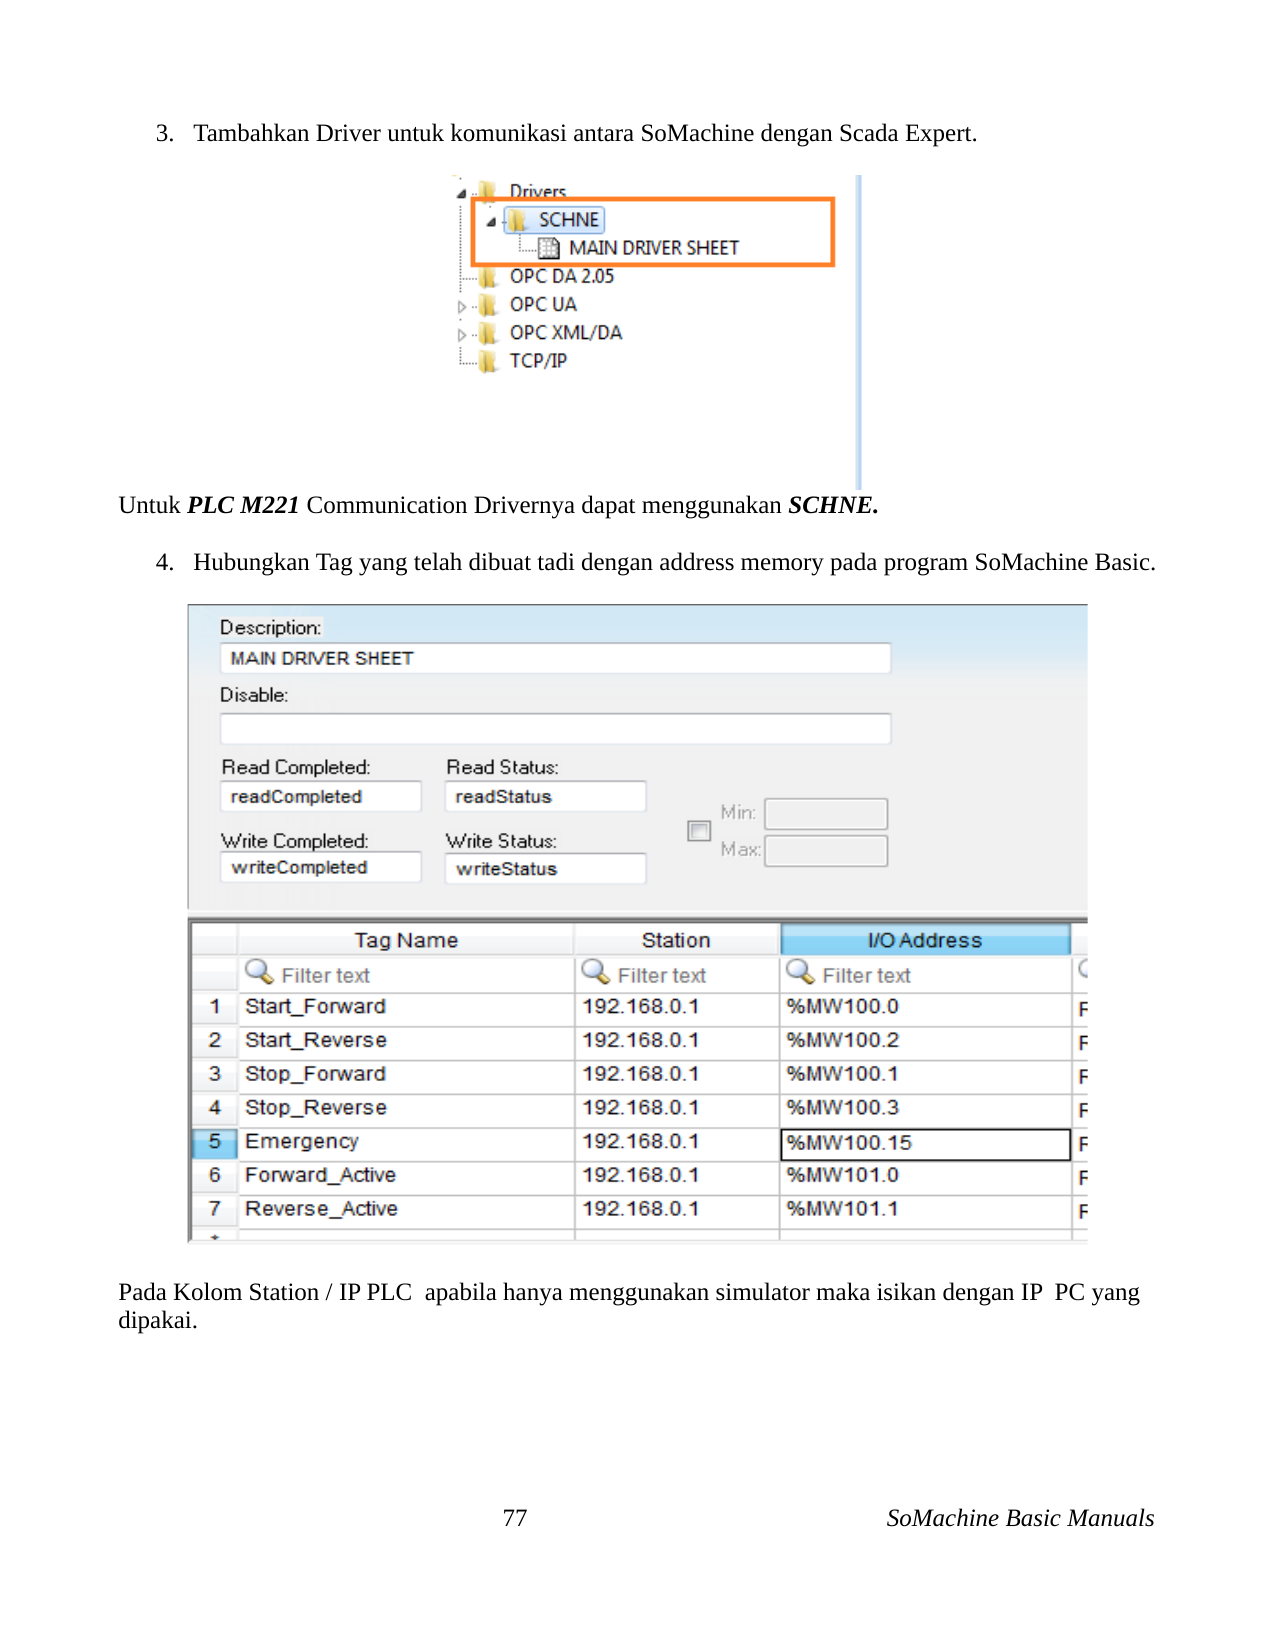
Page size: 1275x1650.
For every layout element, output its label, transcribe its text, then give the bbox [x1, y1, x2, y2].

text Untuk PLC M221 Communication Drivernya dapat menggunakan SCHNE. [118, 490, 1157, 518]
list Tambahkan Driver untuk komunikasi antara SoMachine dengan Scada Expert. [156, 118, 1157, 147]
picture [413, 175, 862, 490]
list Hubungkan Tag yang telah dibuat tadi dengan address memory pada program SoMachine Basic. [156, 547, 1157, 576]
text Pada Kolom Station / IP PLC apabila hanya menggunakan simulator maka isikan dengan IP PC yang dipakai. [118, 1277, 1157, 1334]
picture [187, 604, 1088, 1248]
